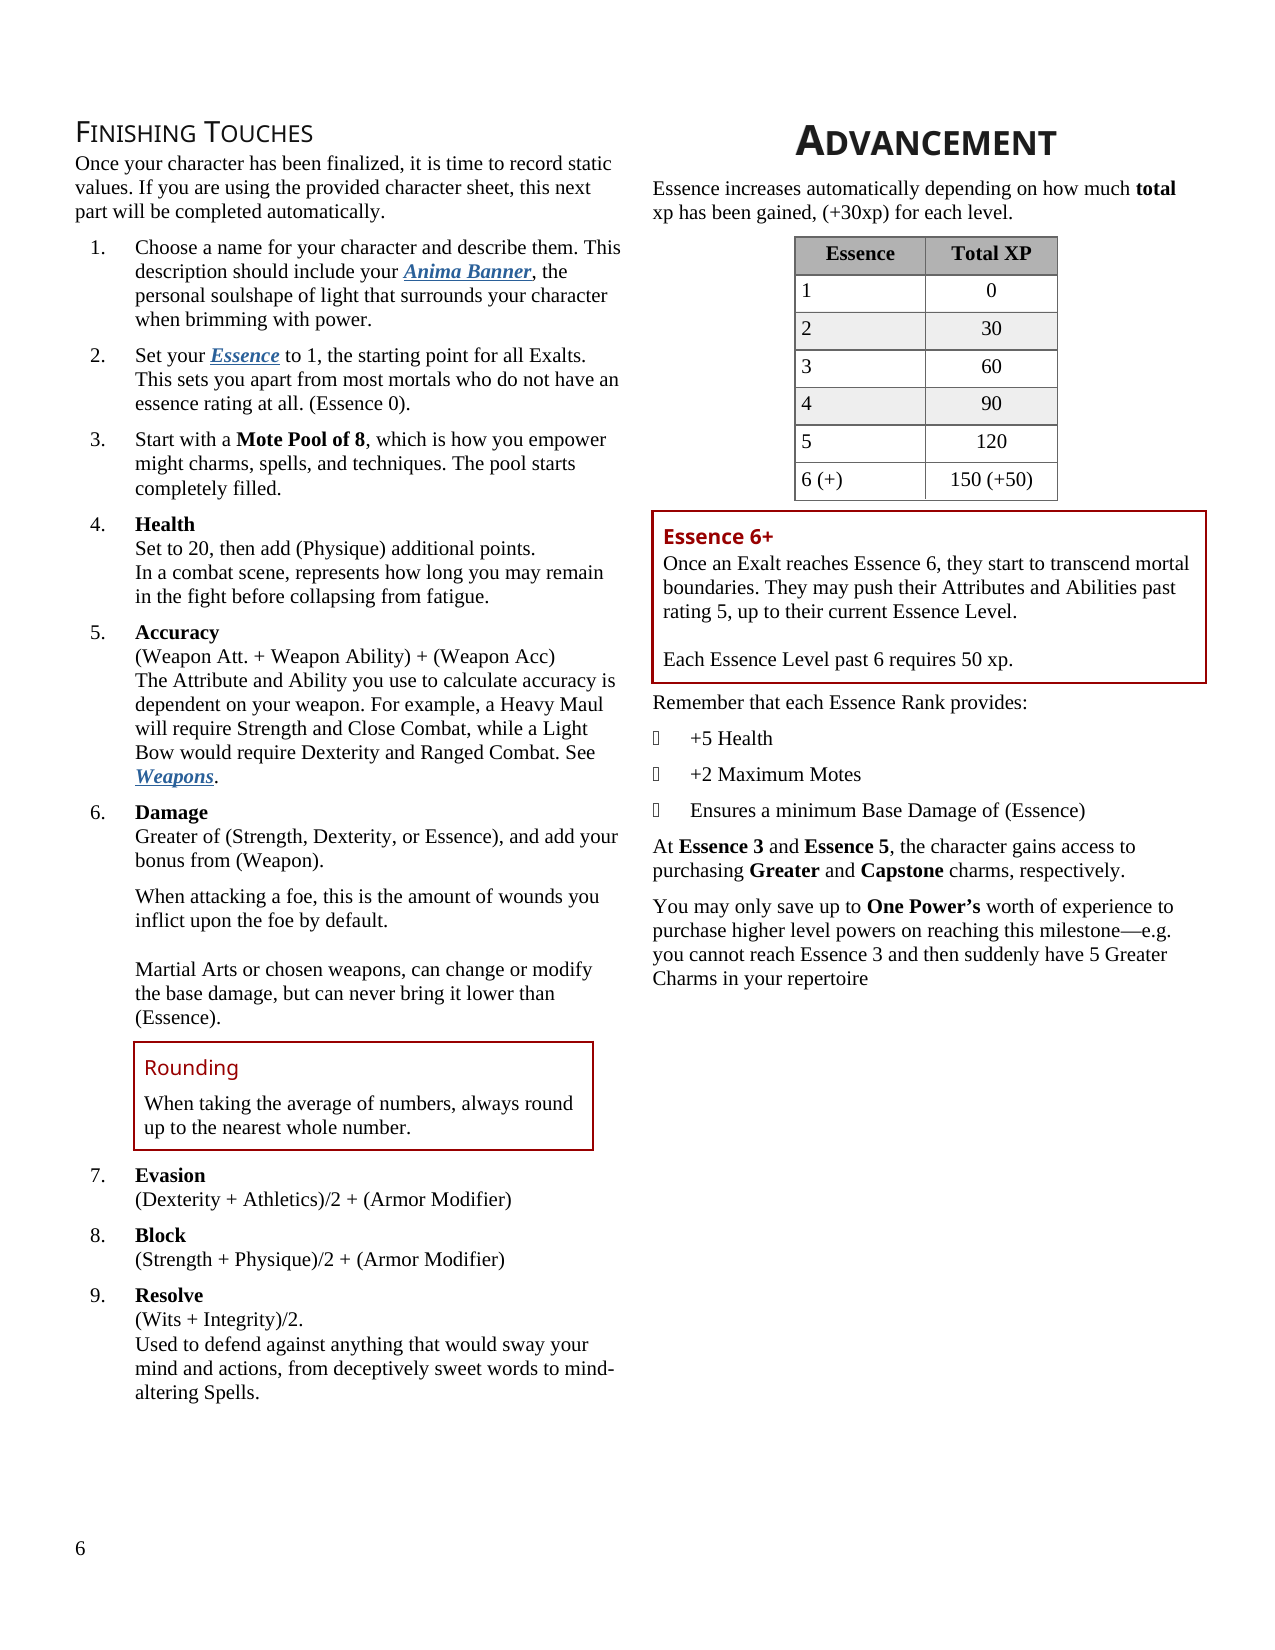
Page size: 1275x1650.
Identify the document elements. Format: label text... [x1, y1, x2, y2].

list Ensures a minimum Base Damage of (Essence) [652, 798, 1200, 822]
subtitle Advancement [652, 111, 1200, 168]
list Choose a name for your character and describe them. This description should include your Anima Banner, the personal soulshape of light that surrounds your character when brimming with power. [90, 235, 622, 331]
text At Essence 3 and Essence 5, the character gains access to purchasing Greater and Capstone charms, respectively. [652, 834, 1200, 882]
text You may only save up to One Power’s worth of experience to purchase higher level powers on reaching this milestone—e.g. you cannot reach Essence 3 and then suddenly have 5 Greater Charms in your repertoire [652, 894, 1200, 990]
table_cell 5 [796, 426, 925, 462]
text Remember that each Essence Rank provides: [652, 690, 1200, 714]
table_cell 90 [926, 388, 1057, 424]
list Accuracy (Weapon Att. + Weapon Ability) + (Weapon Acc) The Attribute and Ability you use to calculate accuracy is dependent on your weapon. For example, a Heavy Maul will require Strength and Close Combat, while a Light Bow would require Dexterity and Ranged Combat. See Weapons. [90, 620, 622, 788]
table_cell 4 [796, 388, 925, 424]
list Resolve (Wits + Integrity)/2. Used to defend against anything that would sway your mind and actions, from deceptively sweet words to mind-altering Spells. [90, 1283, 622, 1404]
list Block (Strength + Physique)/2 + (Armor Modifier) [90, 1223, 622, 1271]
list Evasion (Dexterity + Athletics)/2 + (Armor Modifier) [90, 1163, 622, 1211]
table_cell 1 [796, 276, 925, 311]
list +5 Health [652, 726, 1200, 750]
table_header Essence [796, 238, 925, 274]
list Health Set to 20, then add (Physique) additional points. In a combat scene, represents how long you may remain in the fight before collapsing from fatigue. [90, 511, 622, 608]
list Damage Greater of (Strength, Dexterity, or Essence), and add your bonus from (Weapon). [90, 800, 622, 872]
list +2 Maximum Motes [652, 762, 1200, 786]
text Once your character has been finalized, it is time to record static values. If you are using the provided character sheet, this next part will be completed automatically. [75, 151, 622, 223]
table_header Rounding When taking the average of numbers, always round up to the nearest whole number. [135, 1043, 592, 1149]
table_cell 120 [926, 426, 1057, 462]
table_cell 60 [926, 351, 1057, 387]
table_cell 2 [796, 313, 925, 349]
list When attacking a foe, this is the amount of wounds you inflict upon the foe by default. Martial Arts or chosen weapons, can change or modify the base damage, but can never bring it lower than (Essence). [90, 884, 622, 1029]
table_cell 30 [926, 313, 1057, 349]
list Set your Essence to 1, the starting point for all Exalts. This sets you apart from most mortals who do not have an essence rating at all. (Essence 0). [90, 343, 622, 415]
table_header Total XP [926, 238, 1057, 274]
table_header Essence 6+ Once an Exalt reaches Essence 6, they start to transcend mortal boundaries. They may push their Attributes and Abilities past rating 5, up to their current Essence Level. Each Essence Level past 6 requires 50 xp. [654, 512, 1205, 682]
table_cell 0 [926, 276, 1057, 311]
subtitle Finishing Touches [75, 111, 622, 151]
list Start with a Mote Pool of 8, which is how you empower might charms, spells, and techniques. The pool starts completely filled. [90, 427, 622, 499]
table_cell 3 [796, 351, 925, 387]
text Essence increases automatically depending on how much total xp has been gained, (+30xp) for each level. [652, 176, 1200, 224]
table_cell 150 (+50) [926, 463, 1057, 499]
table_cell 6 (+) [796, 463, 925, 499]
